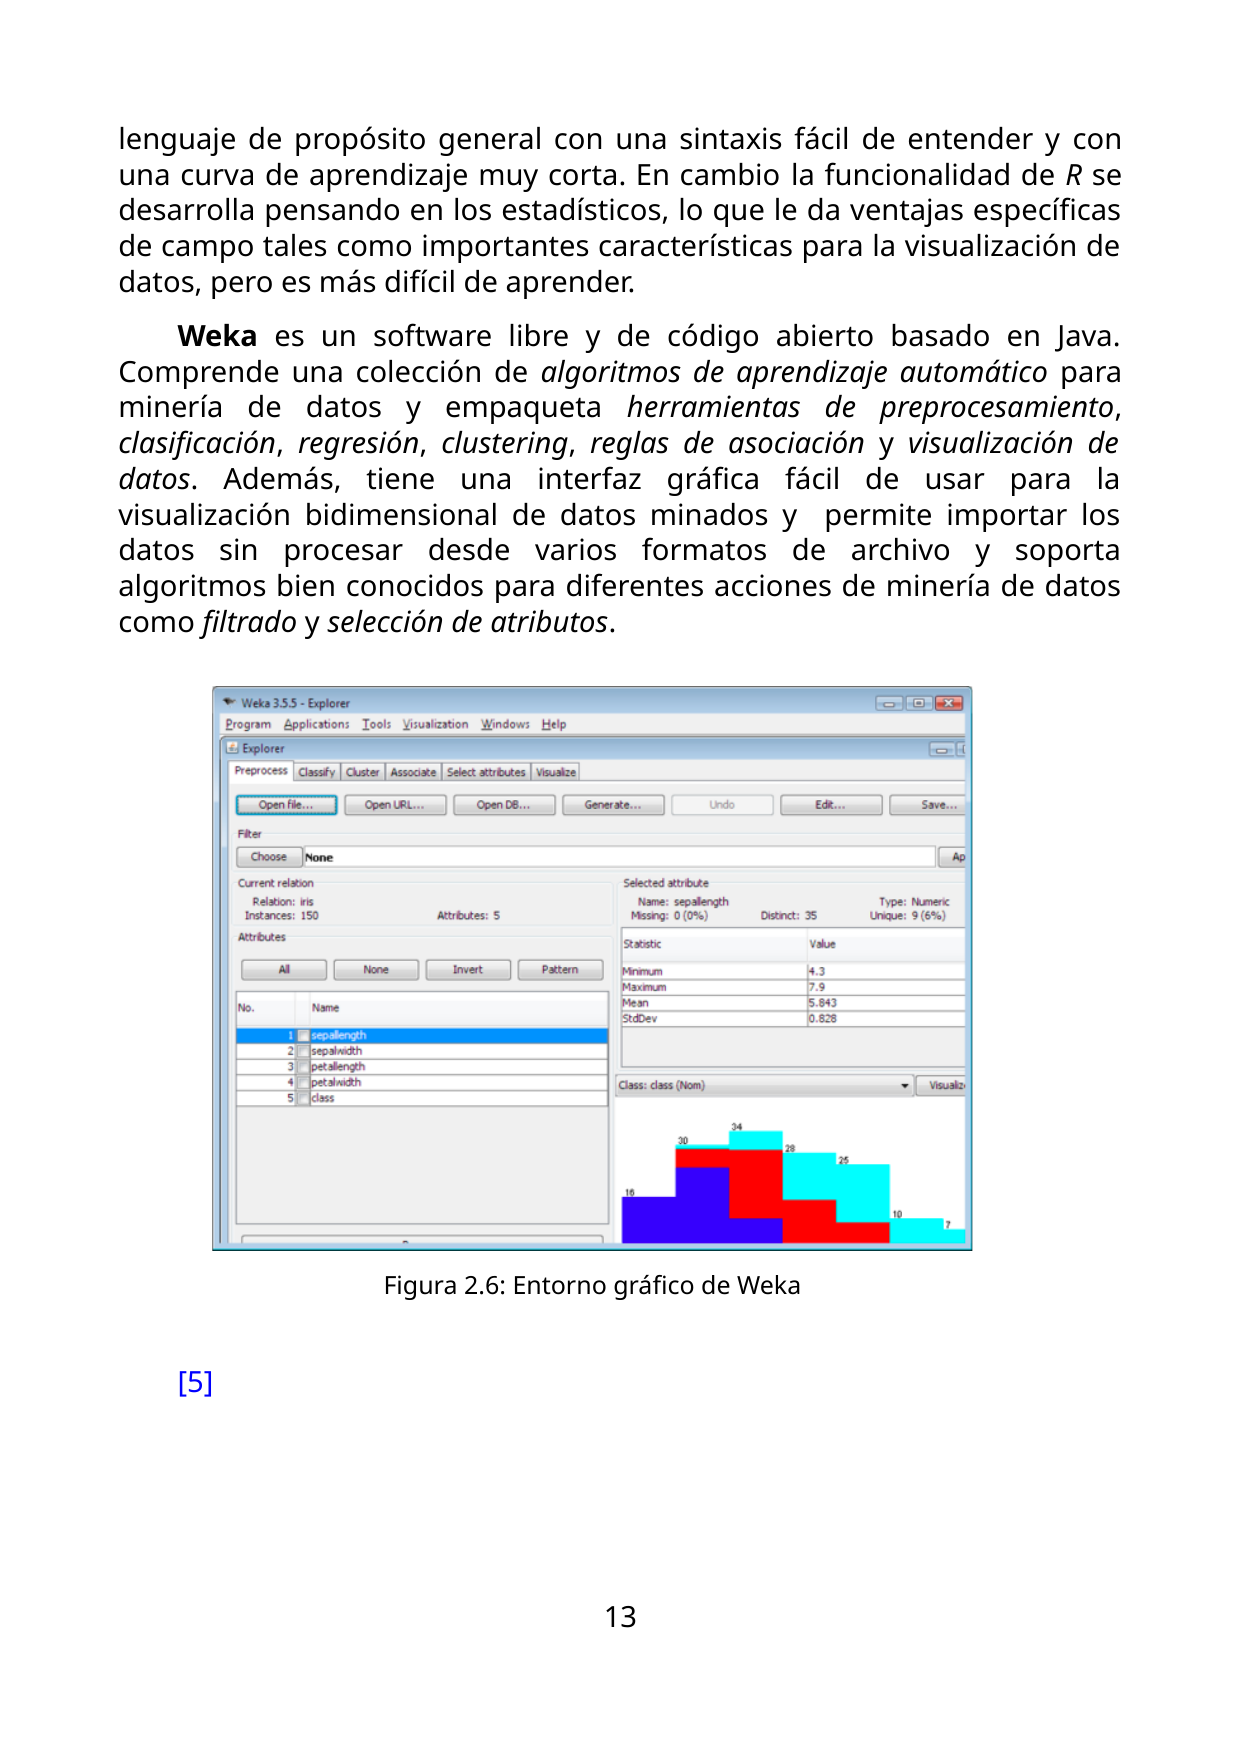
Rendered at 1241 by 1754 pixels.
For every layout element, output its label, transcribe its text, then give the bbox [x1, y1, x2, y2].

text [5] [118, 1361, 1122, 1401]
text Weka es un software libre y de código abierto basado en Java. Comprende una colección de algoritmos de aprendizaje automático para minería de datos y empaqueta herramientas de preprocesamiento, clasificación, regresión, clustering, reglas de asociación y visualización de datos. Además, tiene una interfaz gráfica fácil de usar para la visualización bidimensional de datos minados y permite importar los datos sin procesar desde varios formatos de archivo y soporta algoritmos bien conocidos para diferentes acciones de minería de datos como filtrado y selección de atributos. [118, 315, 1122, 641]
picture [212, 686, 973, 1251]
text Figura 2.6: Entorno gráfico de Weka [212, 1251, 972, 1302]
text lenguaje de propósito general con una sintaxis fácil de entender y con una curva de aprendizaje muy corta. En cambio la funcionalidad de R se desarrolla pensando en los estadísticos, lo que le da ventajas específicas de campo tales como importantes características para la visualización de datos, pero es más difícil de aprender. [118, 118, 1122, 301]
